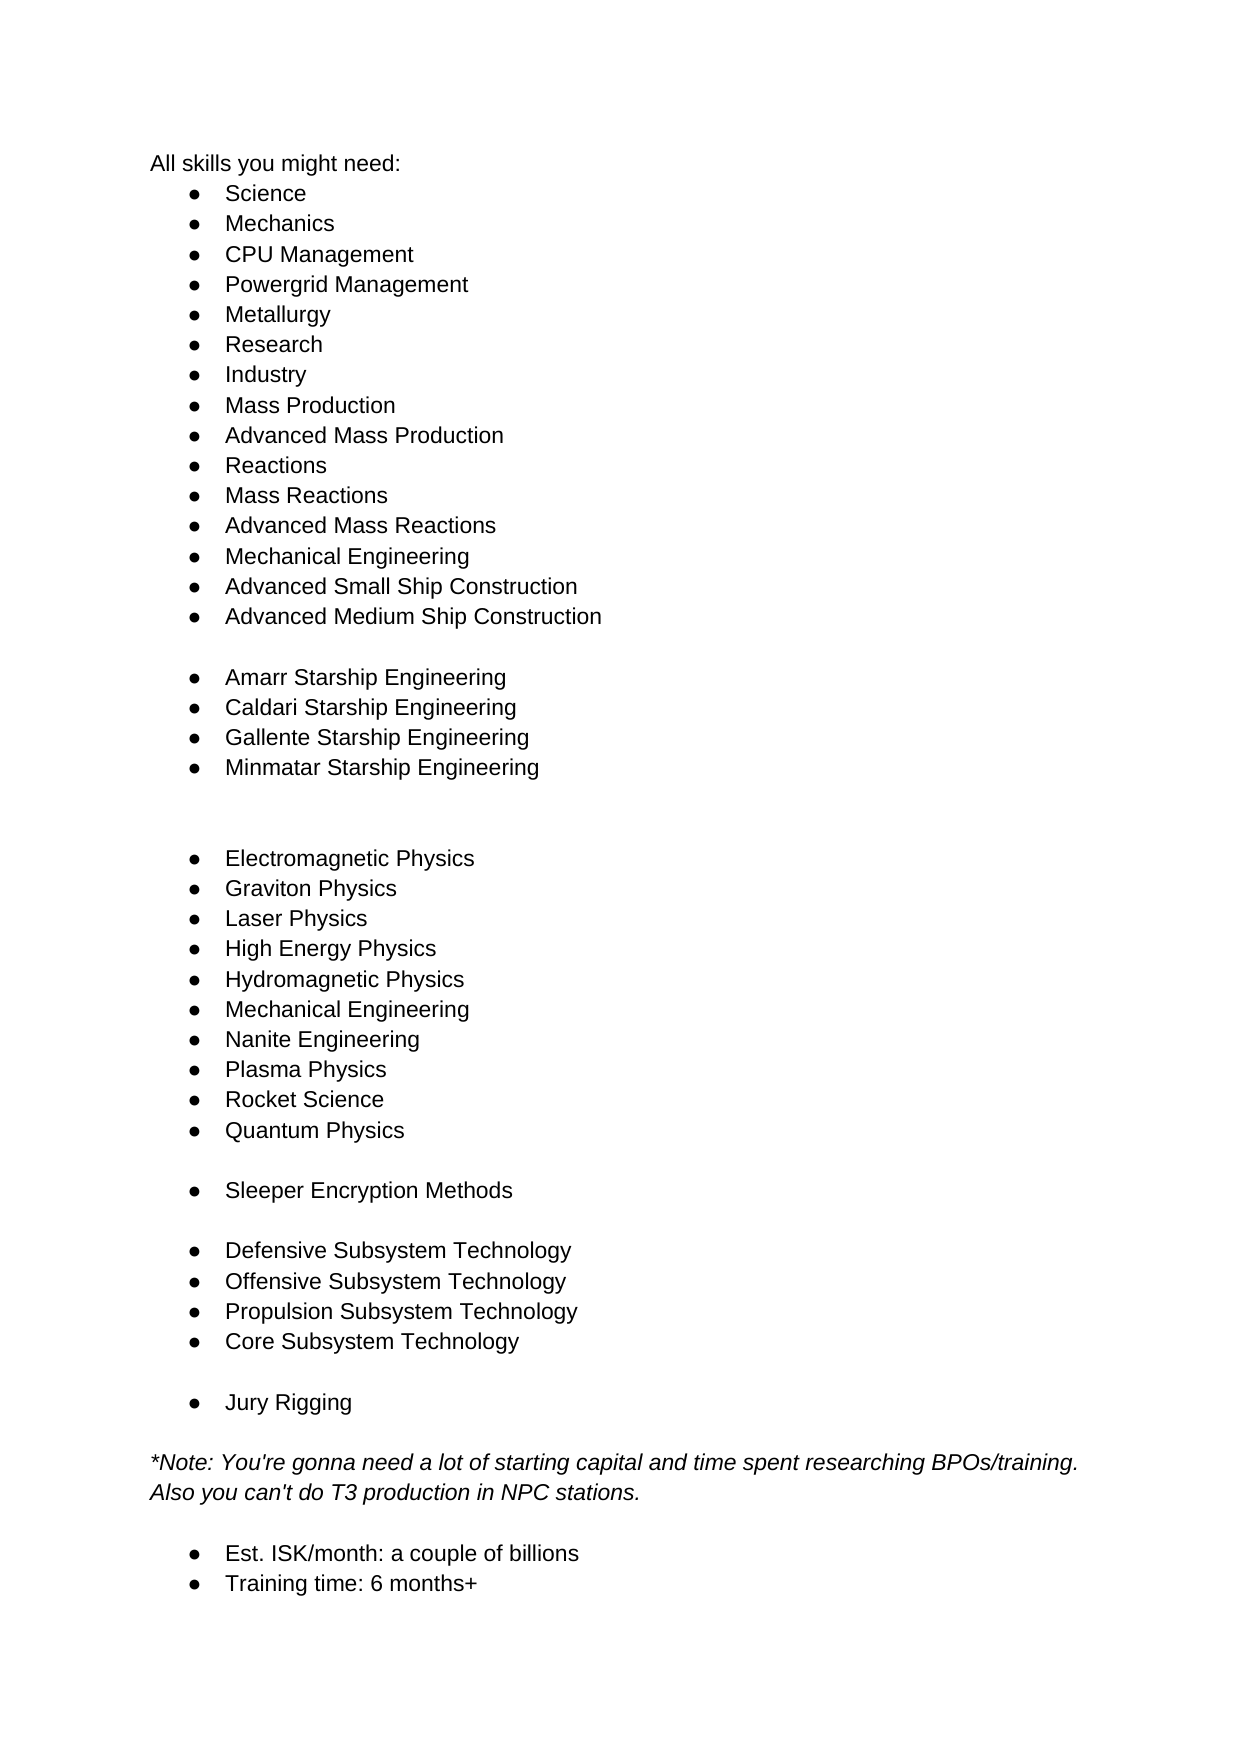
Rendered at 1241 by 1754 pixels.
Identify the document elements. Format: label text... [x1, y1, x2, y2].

list Industry [187, 361, 1090, 388]
list Est. ISK/month: a couple of billions [187, 1539, 1090, 1566]
text All skills you might need: [150, 150, 1090, 176]
list Sleeper Encryption Methods [187, 1177, 1090, 1203]
list Nanite Engineering [187, 1026, 1090, 1052]
list Science [187, 180, 1090, 207]
list Advanced Mass Production [187, 422, 1090, 448]
list Hydromagnetic Physics [187, 966, 1090, 992]
list Offensive Subsystem Technology [187, 1268, 1090, 1294]
list Defensive Subsystem Technology [187, 1237, 1090, 1264]
list Gallente Starship Engineering [187, 724, 1090, 750]
list Advanced Medium Ship Construction [187, 603, 1090, 629]
list Reactions [187, 452, 1090, 478]
list Core Subsystem Technology [187, 1328, 1090, 1354]
list Metallurgy [187, 301, 1090, 327]
list Jury Rigging [187, 1388, 1090, 1415]
list Laser Physics [187, 905, 1090, 932]
list Propulsion Subsystem Technology [187, 1298, 1090, 1324]
list Rocket Science [187, 1086, 1090, 1113]
list Mechanical Engineering [187, 543, 1090, 569]
list Training time: 6 months+ [187, 1570, 1090, 1596]
list Electromagnetic Physics [187, 845, 1090, 871]
list Quantum Physics [187, 1117, 1090, 1143]
list Plasma Physics [187, 1056, 1090, 1083]
list Minmatar Starship Engineering [187, 754, 1090, 781]
list Caldari Starship Engineering [187, 694, 1090, 720]
list CPU Management [187, 241, 1090, 267]
text *Note: You're gonna need a lot of starting capital and time spent researching BPOs/training. Also you can't do T3 production in NPC stations. [150, 1449, 1090, 1506]
list Amarr Starship Engineering [187, 663, 1090, 690]
list Powergrid Management [187, 271, 1090, 297]
list High Energy Physics [187, 935, 1090, 962]
list Mass Reactions [187, 482, 1090, 509]
list Mass Production [187, 392, 1090, 418]
list Mechanical Engineering [187, 996, 1090, 1022]
list Advanced Mass Reactions [187, 512, 1090, 539]
list Graviton Physics [187, 875, 1090, 901]
list Mechanics [187, 210, 1090, 237]
list Advanced Small Ship Construction [187, 573, 1090, 599]
list Research [187, 331, 1090, 358]
